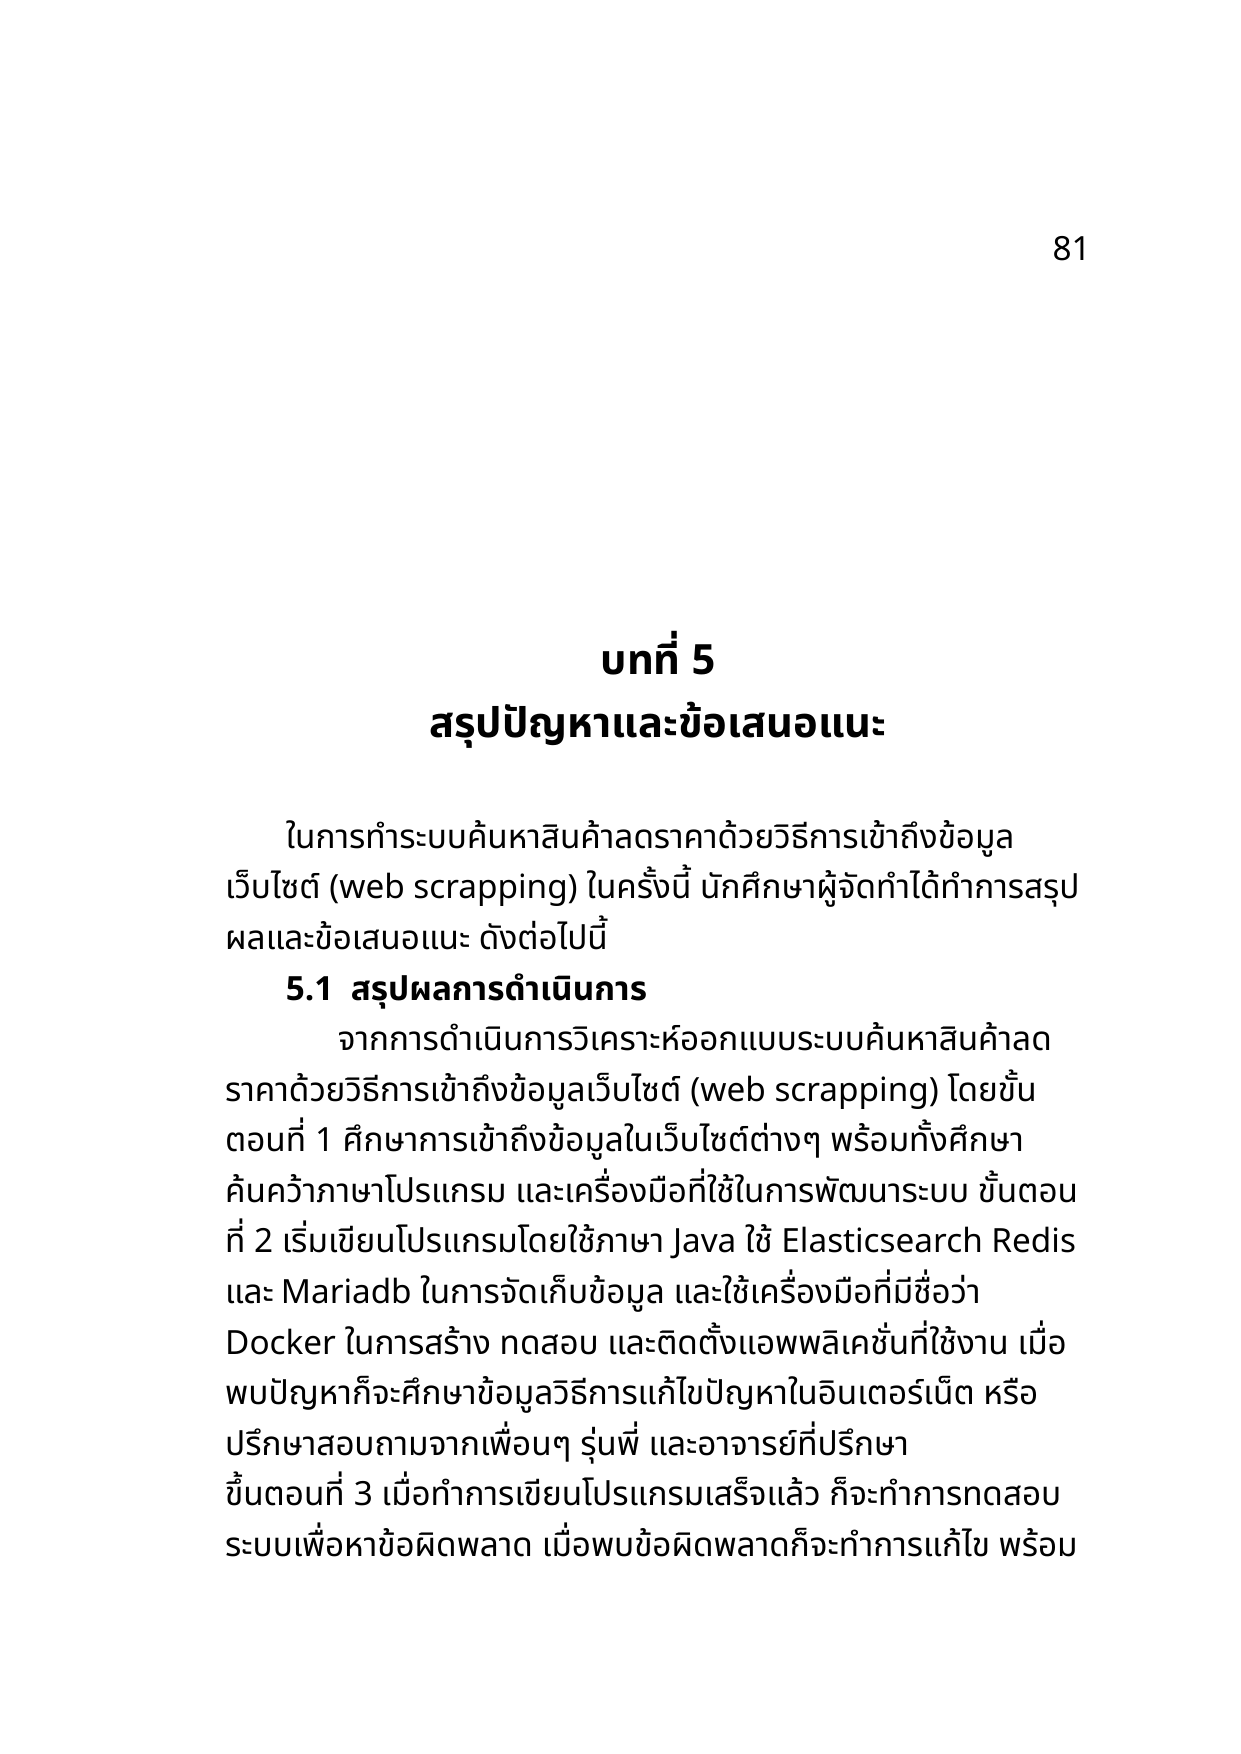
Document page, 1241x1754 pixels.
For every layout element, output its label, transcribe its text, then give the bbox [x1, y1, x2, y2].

text ขึ้นตอนที่ 3 เมื่อทำการเขียนโปรแกรมเสร็จแล้ว ก็จะทำการทดสอบระบบเพื่อหาข้อผิดพลาด เมื่อพบข้อผิดพลาดก็จะทำการแก้ไข พร้อม [225, 1470, 1091, 1571]
text สรุปปัญหาและข้อเสนอแนะ [225, 693, 1091, 756]
text จากการดำเนินการวิเคราะห์ออกแบบระบบค้นหาสินค้าลดราคาด้วยวิธีการเข้าถึงข้อมูลเว็บไซต์ (web scrapping) โดยขั้นตอนที่ 1 ศึกษาการเข้าถึงข้อมูลในเว็บไซต์ต่างๆ พร้อมทั้งศึกษาค้นคว้าภาษาโปรแกรม และเครื่องมือที่ใช้ในการพัฒนาระบบ ขั้นตอนที่ 2 เริ่มเขียนโปรแกรมโดยใช้ภาษา Java ใช้ Elasticsearch Redis และMariadb ในการจัดเก็บข้อมูล และใช้เครื่องมือที่มีชื่อว่า Docker ในการสร้าง ทดสอบ และติดตั้งแอพพลิเคชั่นที่ใช้งาน เมื่อพบปัญหาก็จะศึกษาข้อมูลวิธีการแก้ไขปัญหาในอินเตอร์เน็ต หรือปรึกษาสอบถามจากเพื่อนๆ รุ่นพี่ และอาจารย์ที่ปรึกษา [225, 1015, 1091, 1470]
text บทที่ 5 [225, 630, 1091, 693]
text 5.1 สรุปผลการดำเนินการ [225, 964, 1091, 1015]
text ในการทำระบบค้นหาสินค้าลดราคาด้วยวิธีการเข้าถึงข้อมูลเว็บไซต์ (web scrapping) ในครั้งนี้ นักศึกษาผู้จัดทำได้ทำการสรุปผลและข้อเสนอแนะ ดังต่อไปนี้ [225, 813, 1091, 964]
